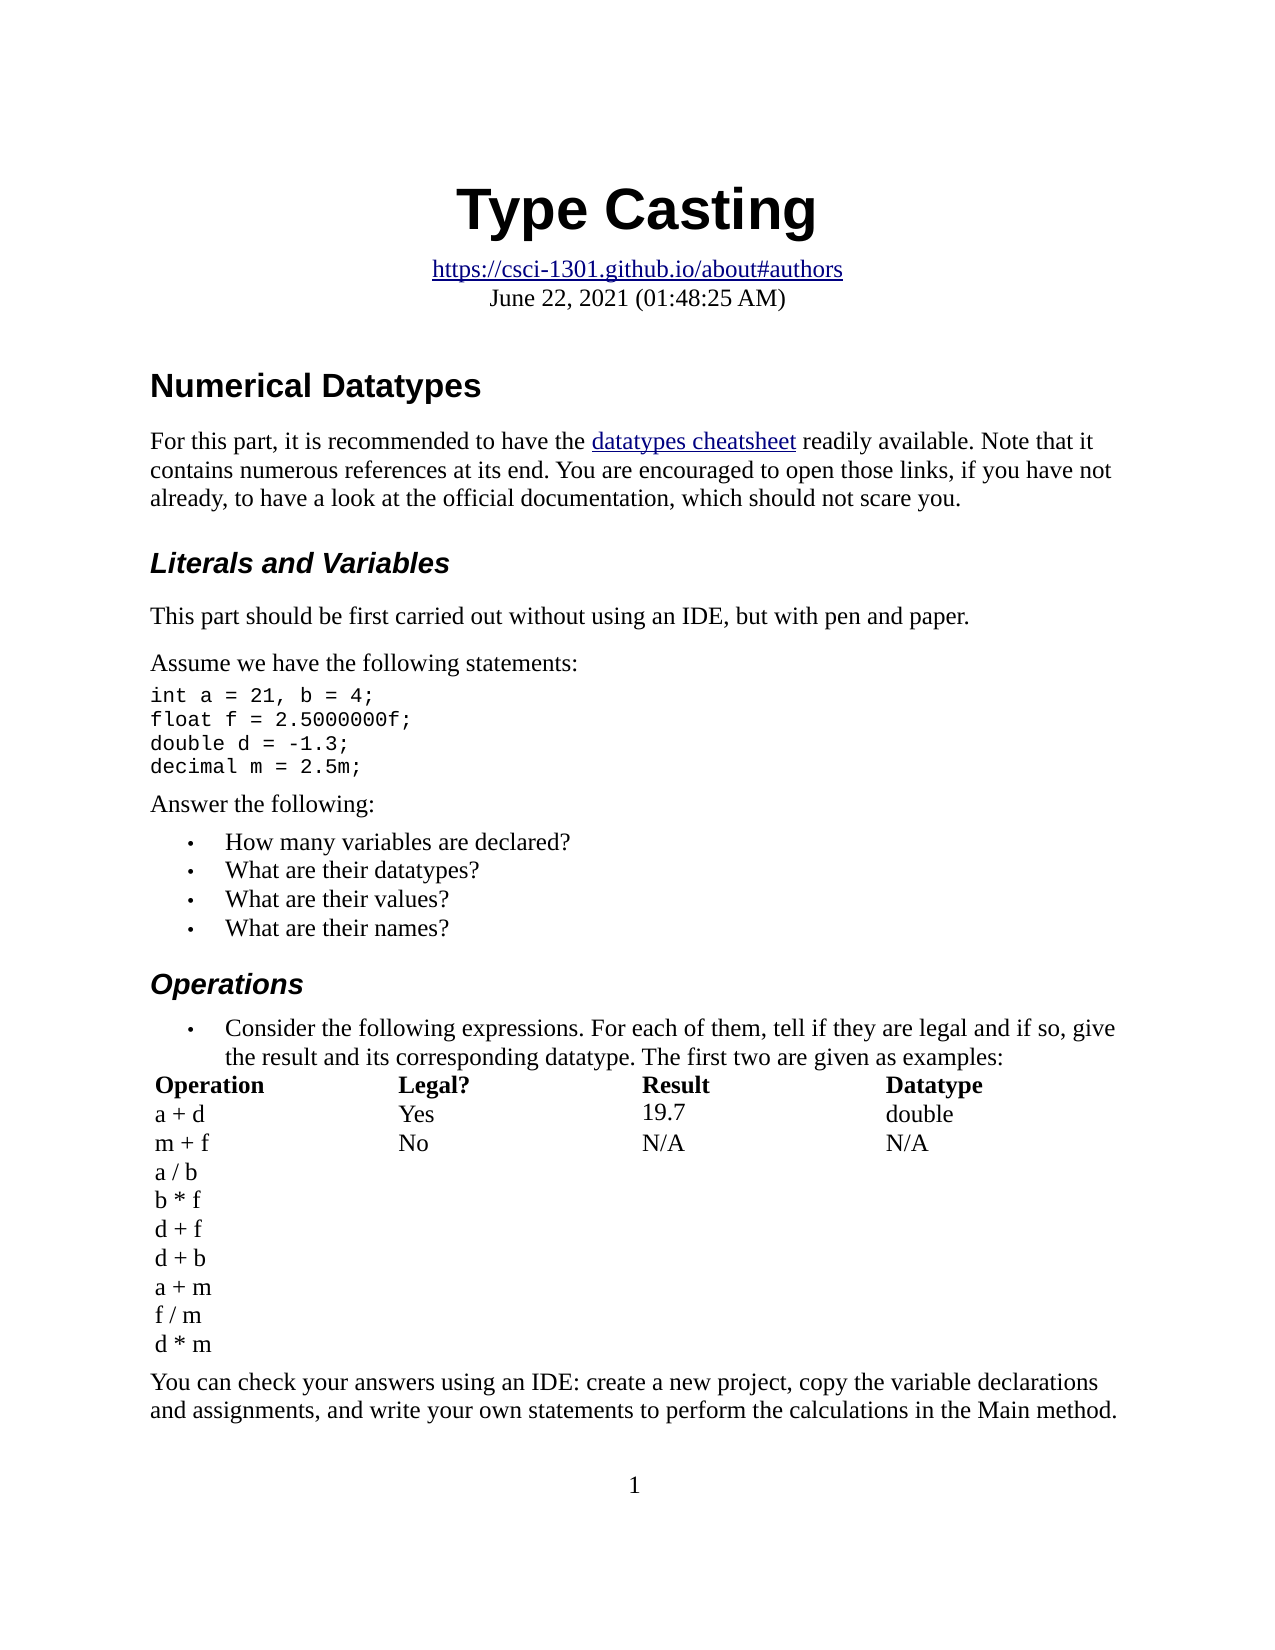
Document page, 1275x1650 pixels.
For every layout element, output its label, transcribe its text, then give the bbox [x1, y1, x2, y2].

text Answer the following: [150, 789, 1125, 818]
table_header Legal? [394, 1070, 637, 1099]
subtitle Numerical Datatypes [150, 366, 1125, 404]
table_cell N/A [638, 1128, 881, 1157]
text https://csci-1301.github.io/about#authors [150, 254, 1125, 283]
table_cell [394, 1300, 637, 1329]
table_cell N/A [881, 1128, 1125, 1157]
table_cell d + b [150, 1243, 394, 1272]
table_cell [638, 1185, 881, 1214]
table_cell [394, 1157, 637, 1185]
text int a = 21, b = 4; [150, 686, 1125, 709]
table_cell Yes [394, 1099, 637, 1128]
table_cell [638, 1329, 881, 1358]
table_cell d * m [150, 1329, 394, 1358]
table_cell m + f [150, 1128, 394, 1157]
table_cell [881, 1185, 1125, 1214]
table_cell [638, 1300, 881, 1329]
text float f = 2.5000000f; [150, 709, 1125, 733]
table_cell [881, 1243, 1125, 1272]
table_cell [881, 1329, 1125, 1358]
table_cell [394, 1214, 637, 1243]
text For this part, it is recommended to have the datatypes cheatsheet readily available. Note that it contains numerous references at its end. You are encouraged to open those links, if you have not already, to have a look at the official documentation, which should not scare you. [150, 426, 1125, 512]
table_cell [394, 1185, 637, 1214]
table_cell b * f [150, 1185, 394, 1214]
table_cell [638, 1272, 881, 1300]
title Type Casting [150, 175, 1125, 242]
table_header Datatype [881, 1070, 1125, 1099]
text decimal m = 2.5m; [150, 756, 1125, 780]
subtitle Literals and Variables [150, 546, 1125, 580]
text Assume we have the following statements: [150, 648, 1125, 677]
table_cell [638, 1099, 881, 1128]
table_header Result [638, 1070, 881, 1099]
list How many variables are declared? [187, 827, 1125, 856]
table_cell a + d [150, 1099, 394, 1128]
table_cell [638, 1243, 881, 1272]
table_cell double [881, 1099, 1125, 1128]
list What are their values? [187, 884, 1125, 913]
list Consider the following expressions. For each of them, tell if they are legal and if so, give the result and its corresponding datatype. The first two are given as examples: [187, 1013, 1125, 1070]
subtitle Operations [150, 967, 1125, 1000]
text double d = -1.3; [150, 733, 1125, 756]
text You can check your answers using an IDE: create a new project, copy the variable declarations and assignments, and write your own statements to perform the calculations in the Main method. [150, 1367, 1125, 1424]
table_cell No [394, 1128, 637, 1157]
table_cell d + f [150, 1214, 394, 1243]
table_cell [881, 1157, 1125, 1185]
text June 22, 2021 (01:48:25 AM) [150, 283, 1125, 312]
table_cell [394, 1329, 637, 1358]
list What are their names? [187, 913, 1125, 942]
table_header Operation [150, 1070, 394, 1099]
table_cell a / b [150, 1157, 394, 1185]
table_cell [881, 1300, 1125, 1329]
list What are their datatypes? [187, 856, 1125, 884]
table_cell [881, 1214, 1125, 1243]
table_cell [881, 1272, 1125, 1300]
table_cell a + m [150, 1272, 394, 1300]
table_cell [638, 1214, 881, 1243]
table_cell [394, 1243, 637, 1272]
text This part should be first carried out without using an IDE, but with pen and paper. [150, 601, 1125, 630]
table_cell f / m [150, 1300, 394, 1329]
table_cell [638, 1157, 881, 1185]
table_cell [394, 1272, 637, 1300]
